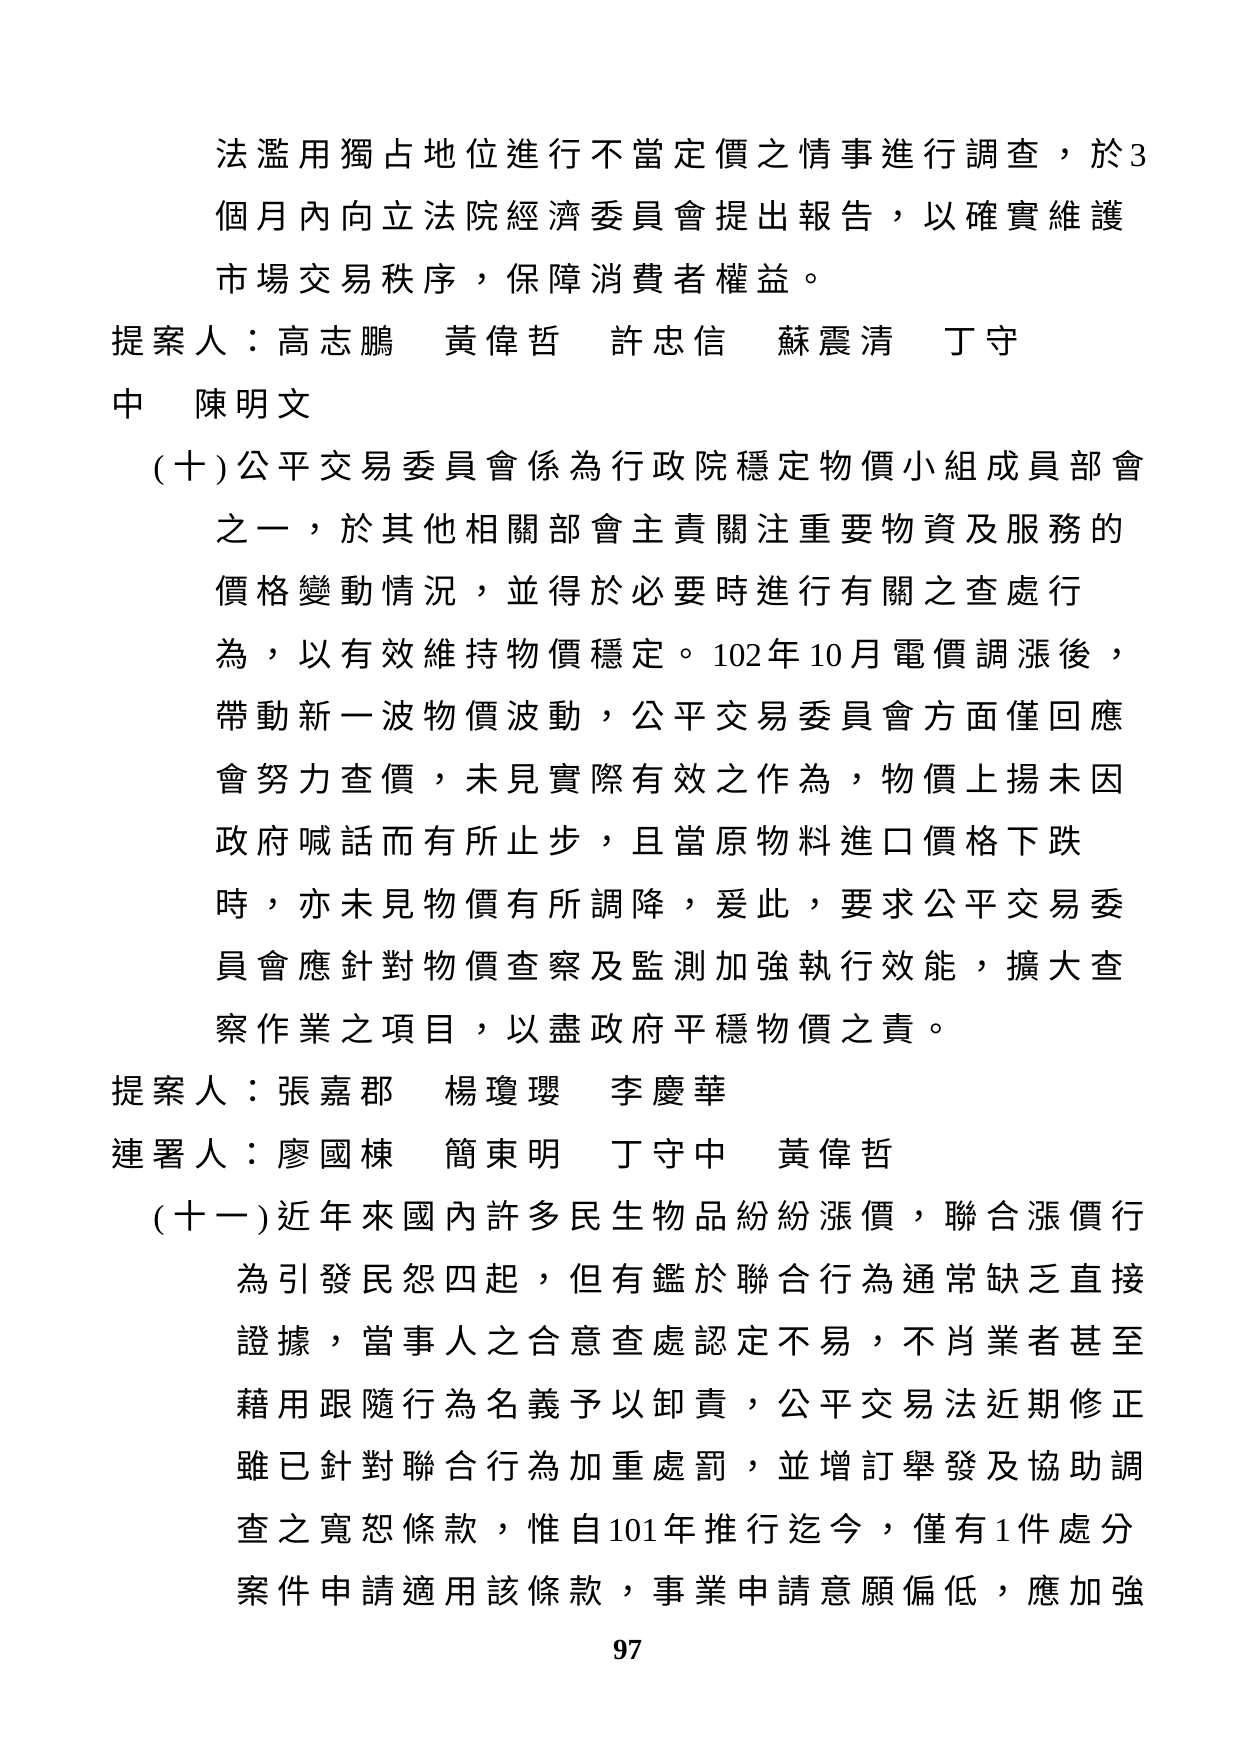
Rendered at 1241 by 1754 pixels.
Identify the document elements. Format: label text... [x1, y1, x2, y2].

text 提案人：高志鵬 黃偉哲 許忠信 蘇震清 丁守中 陳明文 [107, 298, 1044, 423]
text (十)公平交易委員會係為行政院穩定物價小組成員部會之一，於其他相關部會主責關注重要物資及服務的價格變動情況，並得於必要時進行有關之查處行為，以有效維持物價穩定。102年10月電價調漲後，帶動新一波物價波動，公平交易委員會方面僅回應會努力查價，未見實際有效之作為，物價上揚未因政府喊話而有所止步，且當原物料進口價格下跌時，亦未見物價有所調降，爰此，要求公平交易委員會應針對物價查察及監測加強執行效能，擴大查察作業之項目，以盡政府平穩物價之責。 [141, 423, 1148, 1048]
text 法濫用獨占地位進行不當定價之情事進行調查，於3個月內向立法院經濟委員會提出報告，以確實維護市場交易秩序，保障消費者權益。 [141, 110, 1148, 298]
text (十一)近年來國內許多民生物品紛紛漲價，聯合漲價行為引發民怨四起，但有鑑於聯合行為通常缺乏直接證據，當事人之合意查處認定不易，不肖業者甚至藉用跟隨行為名義予以卸責，公平交易法近期修正雖已針對聯合行為加重處罰，並增訂舉發及協助調查之寬恕條款，惟自101年推行迄今，僅有1件處分案件申請適用該條款，事業申請意願偏低，應加強 [141, 1173, 1148, 1610]
text 連署人：廖國棟 簡東明 丁守中 黃偉哲 [107, 1110, 1044, 1173]
text 提案人：張嘉郡 楊瓊瓔 李慶華 [107, 1048, 1044, 1110]
